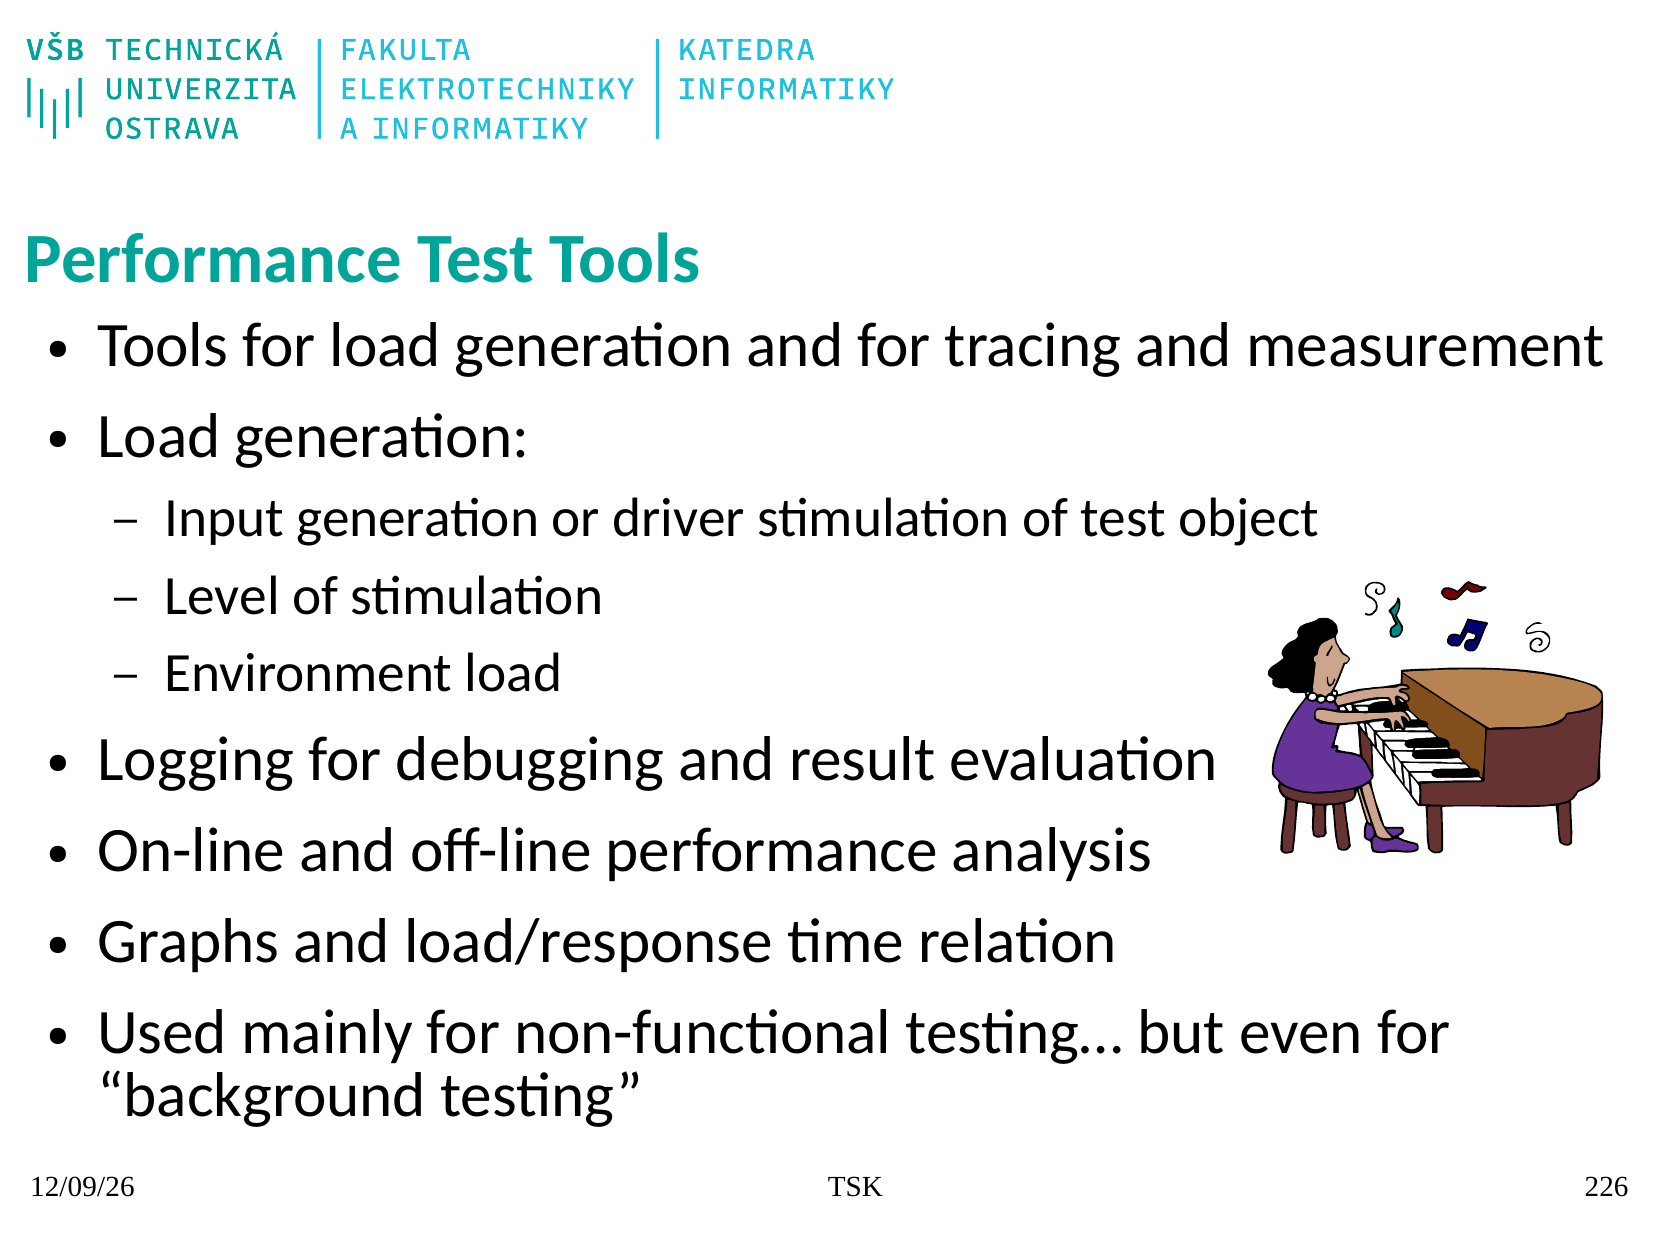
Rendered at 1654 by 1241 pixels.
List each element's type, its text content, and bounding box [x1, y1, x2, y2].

picture [1267, 580, 1606, 856]
title Performance Test Tools [24, 169, 1629, 300]
picture [26, 31, 894, 139]
list Tools for load generation and for tracing and measurement Load generation: Input generation or driver stimulation of test object Level of stimulation Environment load Logging for debugging and result evaluation On-line and off-line performance analysis Graphs and load/response time relation Used mainly for non-functional testing… but even for “background testing” [30, 318, 1629, 1146]
